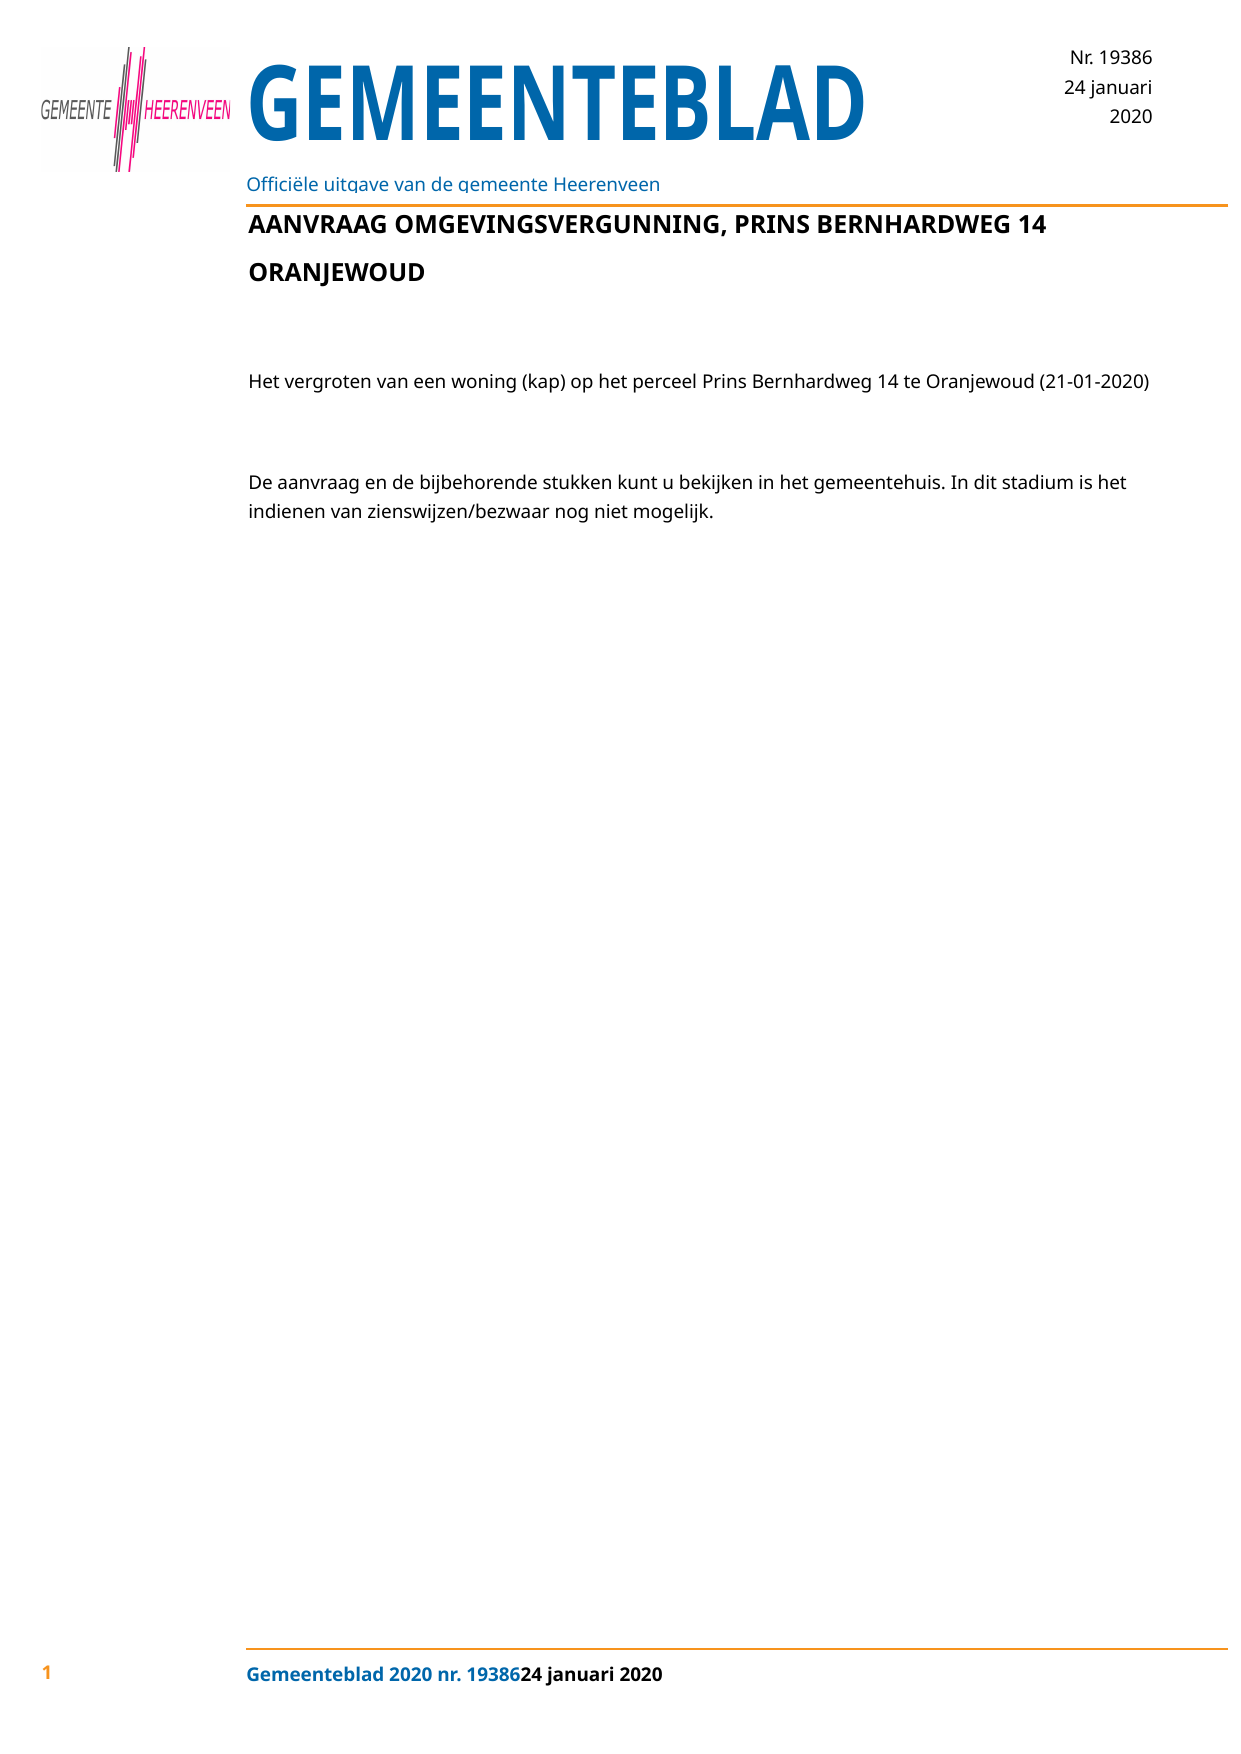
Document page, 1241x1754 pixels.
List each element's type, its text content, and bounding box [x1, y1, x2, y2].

picture [41, 47, 231, 172]
text De aanvraag en de bijbehorende stukken kunt u bekijken in het gemeentehuis. In dit stadium is het indienen van zienswijzen/bezwaar nog niet mogelijk. [248, 469, 1152, 524]
text AANVRAAG OMGEVINGSVERGUNNING, PRINS BERNHARDWEG 14 ORANJEWOUD [248, 207, 1152, 288]
text Het vergroten van een woning (kap) op het perceel Prins Bernhardweg 14 te Oranjewoud (21-01-2020) [248, 368, 1152, 394]
